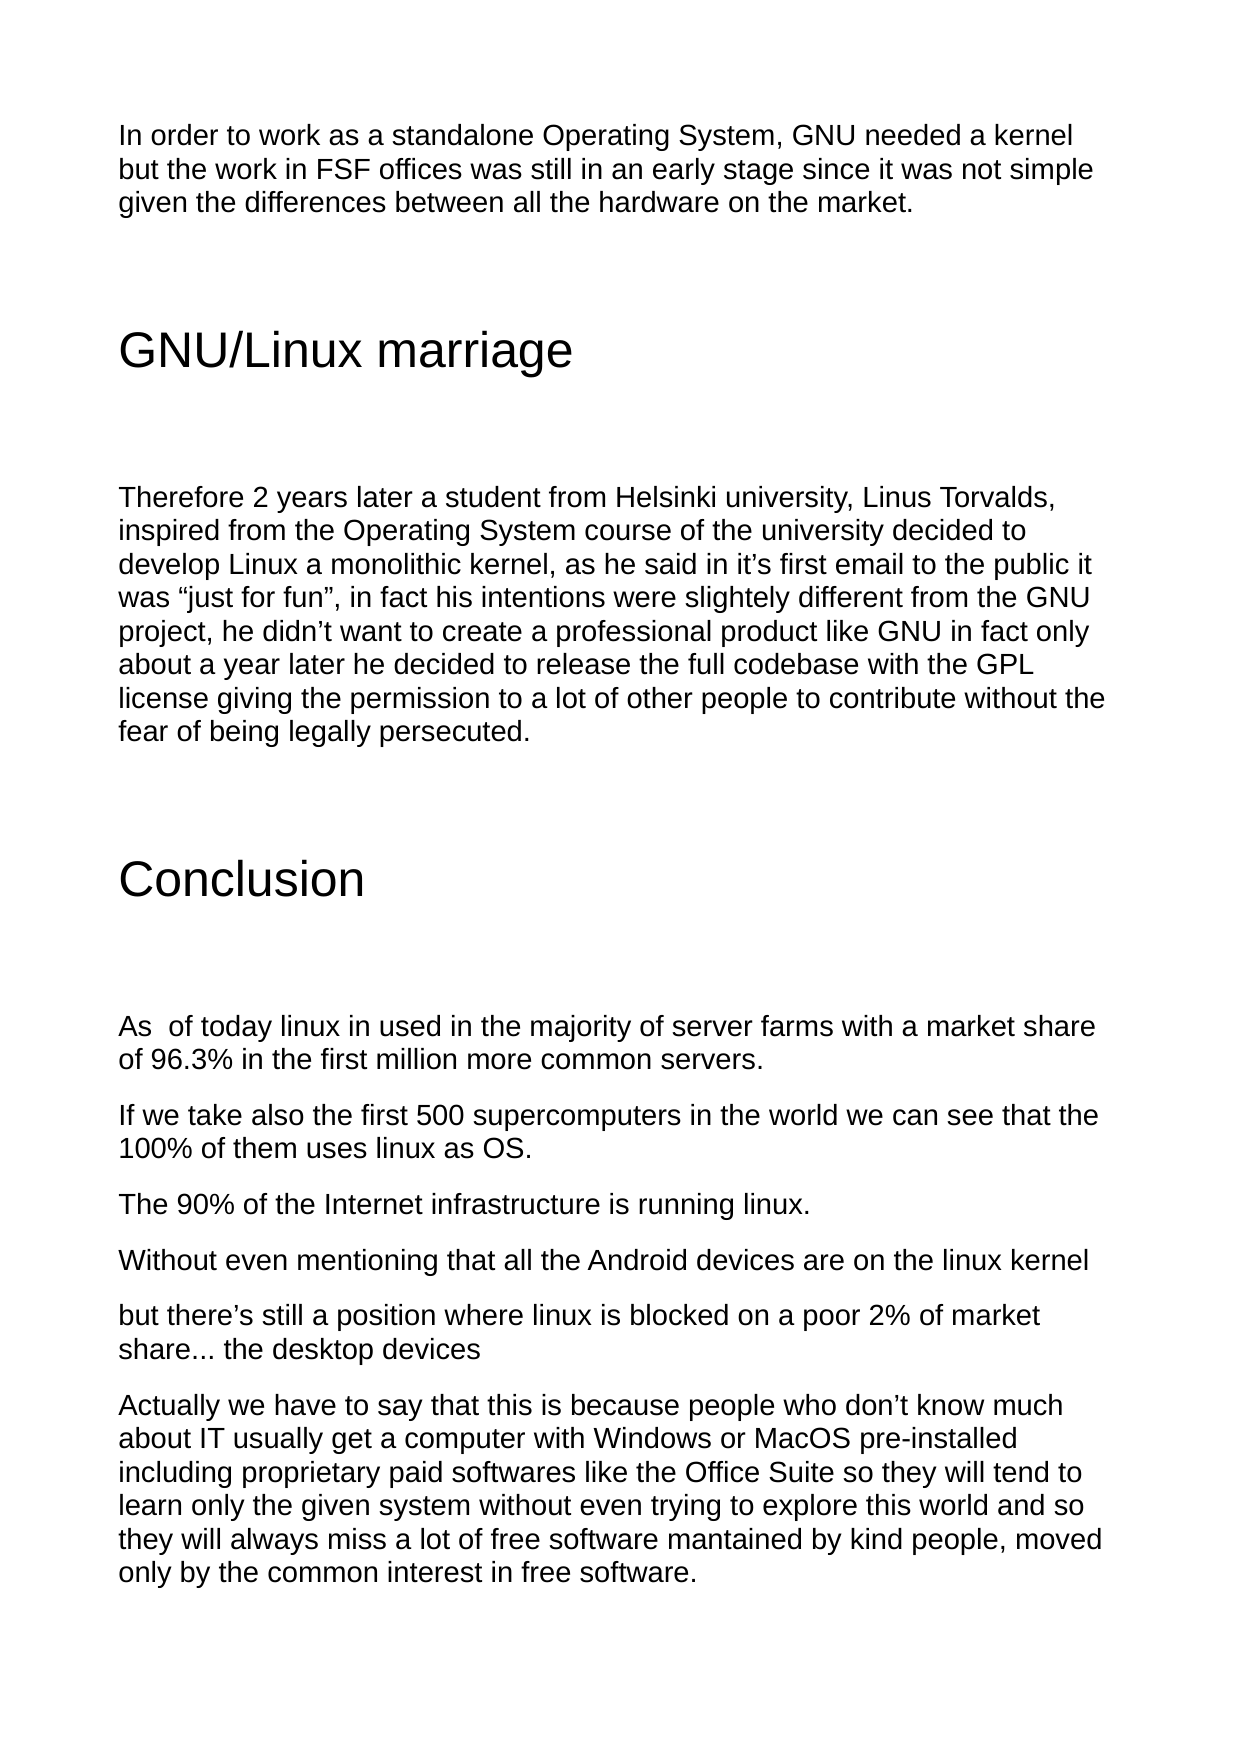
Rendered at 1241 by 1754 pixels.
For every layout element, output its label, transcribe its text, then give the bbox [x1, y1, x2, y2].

text GNU/Linux marriage [118, 320, 1122, 378]
text but there’s still a position where linux is blocked on a poor 2% of market share... the desktop devices [118, 1298, 1122, 1365]
text Actually we have to say that this is because people who don’t know much about IT usually get a computer with Windows or MacOS pre-installed including proprietary paid softwares like the Office Suite so they will tend to learn only the given system without even trying to explore this world and so they will always miss a lot of free software mantained by kind people, moved only by the common interest in free software. [118, 1387, 1122, 1589]
text The 90% of the Internet infrastructure is running linux. [118, 1187, 1122, 1221]
text If we take also the first 500 supercomputers in the world we can see that the 100% of them uses linux as OS. [118, 1098, 1122, 1165]
text In order to work as a standalone Operating System, GNU needed a kernel but the work in FSF offices was still in an early stage since it was not simple given the differences between all the hardware on the market. [118, 118, 1122, 219]
text Therefore 2 years later a student from Helsinki university, Linus Torvalds, inspired from the Operating System course of the university decided to develop Linux a monolithic kernel, as he said in it’s first email to the public it was “just for fun”, in fact his intentions were slightely different from the GNU project, he didn’t want to create a professional product like GNU in fact only about a year later he decided to release the full codebase with the GPL license giving the permission to a lot of other people to contribute without the fear of being legally persecuted. [118, 479, 1122, 748]
text Conclusion [118, 849, 1122, 907]
text Without even mentioning that all the Android devices are on the linux kernel [118, 1243, 1122, 1276]
text As of today linux in used in the majority of server farms with a market share of 96.3% in the first million more common servers. [118, 1009, 1122, 1076]
